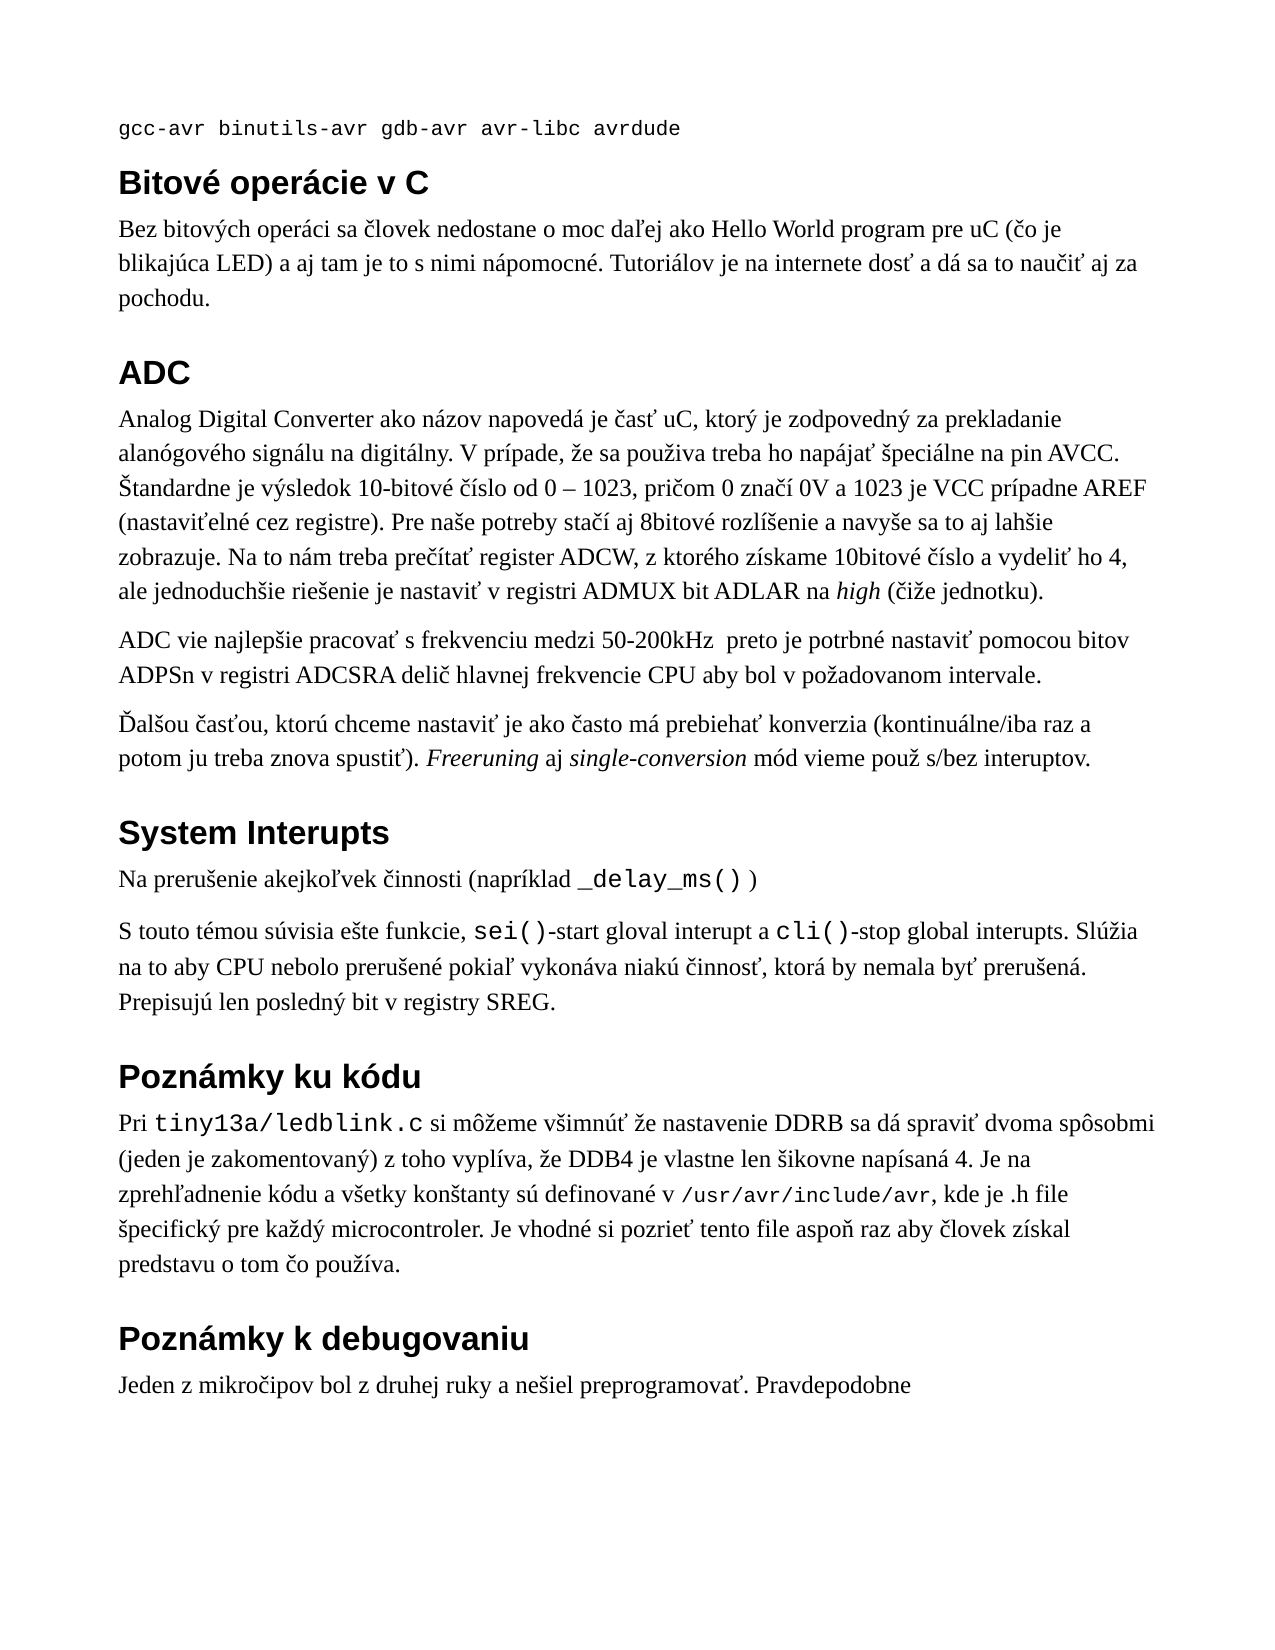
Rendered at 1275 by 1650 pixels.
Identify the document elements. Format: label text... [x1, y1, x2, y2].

text ADC vie najlepšie pracovať s frekvenciu medzi 50-200kHz preto je potrbné nastaviť pomocou bitov ADPSn v registri ADCSRA delič hlavnej frekvencie CPU aby bol v požadovanom intervale. [118, 625, 1157, 688]
text Ďalšou časťou, ktorú chceme nastaviť je ako často má prebiehať konverzia (kontinuálne/iba raz a potom ju treba znova spustiť). Freeruning aj single-conversion mód vieme použ s/bez interuptov. [118, 709, 1157, 772]
text Jeden z mikročipov bol z druhej ruky a nešiel preprogramovať. Pravdepodobne [118, 1370, 1157, 1398]
text Bez bitových operáci sa človek nedostane o moc daľej ako Hello World program pre uC (čo je blikajúca LED) a aj tam je to s nimi nápomocné. Tutoriálov je na internete dosť a dá sa to naučiť aj za pochodu. [118, 214, 1157, 311]
subtitle ADC [118, 353, 1157, 391]
text Na prerušenie akejkoľvek činnosti (napríklad _delay_ms() ) [118, 864, 1157, 895]
subtitle Poznámky k debugovaniu [118, 1319, 1157, 1357]
subtitle Bitové operácie v C [118, 163, 1157, 201]
text Pri tiny13a/ledblink.c si môžeme všimnúť že nastavenie DDRB sa dá spraviť dvoma spôsobmi (jeden je zakomentovaný) z toho vyplíva, že DDB4 je vlastne len šikovne napísaná 4. Je na zprehľadnenie kódu a všetky konštanty sú definované v /usr/avr/include/avr, kde je .h file špecifický pre každý microcontroler. Je vhodné si pozrieť tento file aspoň raz aby človek získal predstavu o tom čo používa. [118, 1108, 1157, 1277]
text S touto témou súvisia ešte funkcie, sei()-start gloval interupt a cli()-stop global interupts. Slúžia na to aby CPU nebolo prerušené pokiaľ vykonáva niakú činnosť, ktorá by nemala byť prerušená. Prepisujú len posledný bit v registry SREG. [118, 916, 1157, 1016]
text gcc-avr binutils-avr gdb-avr avr-libc avrdude [118, 118, 1157, 142]
text Analog Digital Converter ako názov napovedá je časť uC, ktorý je zodpovedný za prekladanie alanógového signálu na digitálny. V prípade, že sa použiva treba ho napájať špeciálne na pin AVCC. Štandardne je výsledok 10-bitové číslo od 0 – 1023, pričom 0 značí 0V a 1023 je VCC prípadne AREF (nastaviťelné cez registre). Pre naše potreby stačí aj 8bitové rozlíšenie a navyše sa to aj lahšie zobrazuje. Na to nám treba prečítať register ADCW, z ktorého získame 10bitové číslo a vydeliť ho 4, ale jednoduchšie riešenie je nastaviť v registri ADMUX bit ADLAR na high (čiže jednotku). [118, 404, 1157, 605]
subtitle Poznámky ku kódu [118, 1057, 1157, 1095]
subtitle System Interupts [118, 813, 1157, 852]
